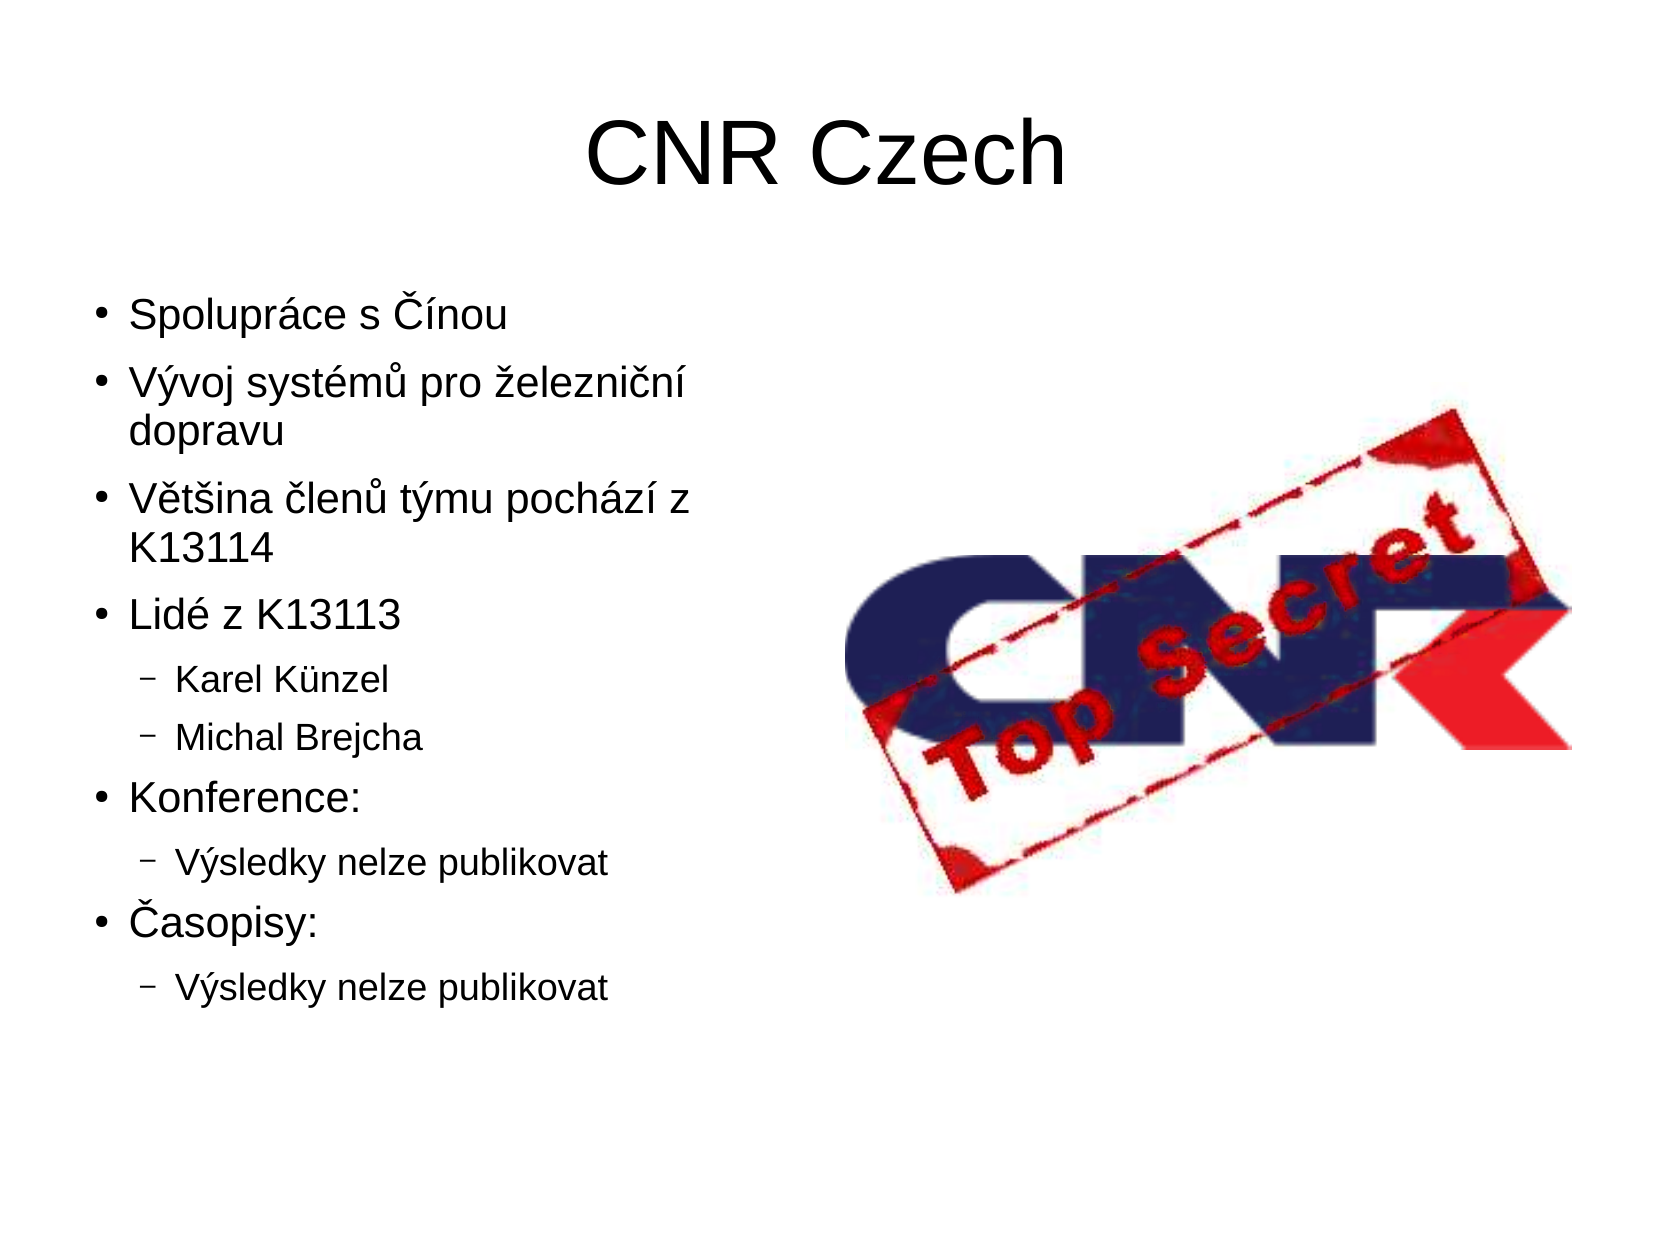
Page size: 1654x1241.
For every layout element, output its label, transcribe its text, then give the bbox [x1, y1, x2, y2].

picture [845, 382, 1572, 917]
list Spolupráce s Čínou Vývoj systémů pro železniční dopravu Většina členů týmu pochází z K13114 Lidé z K13113 Karel Künzel Michal Brejcha Konference: Výsledky nelze publikovat Časopisy: Výsledky nelze publikovat [82, 290, 809, 1010]
title CNR Czech [82, 49, 1571, 257]
